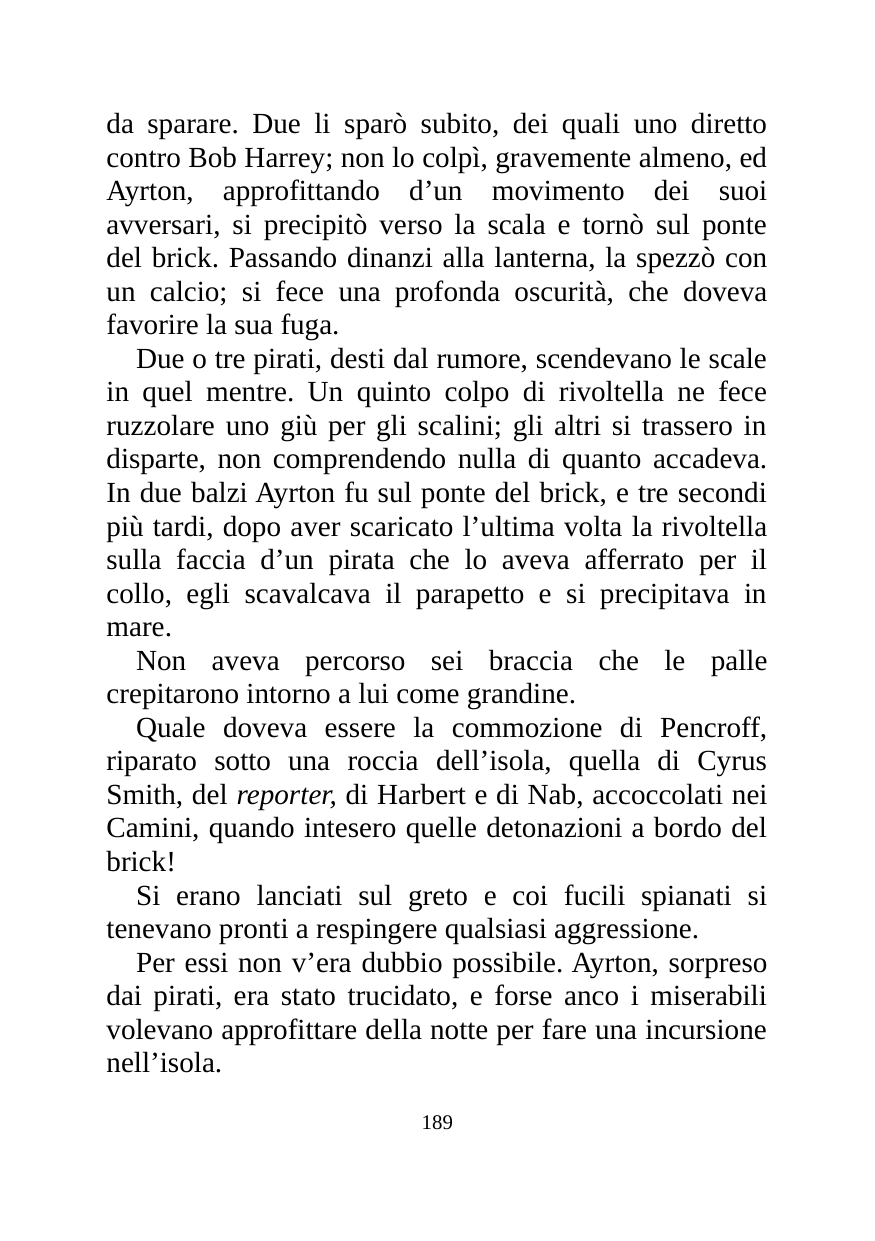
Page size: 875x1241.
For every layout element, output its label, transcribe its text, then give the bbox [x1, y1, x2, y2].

text Per essi non v’era dubbio possibile. Ayrton, sorpreso dai pirati, era stato trucidato, e forse anco i miserabili volevano approfittare della notte per fare una incursione nell’isola. [106, 945, 768, 1079]
text da sparare. Due li sparò subito, dei quali uno diretto contro Bob Harrey; non lo colpì, gravemente almeno, ed Ayrton, approfittando d’un movimento dei suoi avversari, si precipitò verso la scala e tornò sul ponte del brick. Passando dinanzi alla lanterna, la spezzò con un calcio; si fece una profonda oscurità, che doveva favorire la sua fuga. [106, 106, 768, 341]
text Quale doveva essere la commozione di Pencroff, riparato sotto una roccia dell’isola, quella di Cyrus Smith, del reporter, di Harbert e di Nab, accoccolati nei Camini, quando intesero quelle detonazioni a bordo del brick! [106, 710, 768, 878]
text Non aveva percorso sei braccia che le palle crepitarono intorno a lui come grandine. [106, 643, 768, 710]
text Si erano lanciati sul greto e coi fucili spianati si tenevano pronti a respingere qualsiasi aggressione. [106, 878, 768, 945]
text Due o tre pirati, desti dal rumore, scendevano le scale in quel mentre. Un quinto colpo di rivoltella ne fece ruzzolare uno giù per gli scalini; gli altri si trassero in disparte, non comprendendo nulla di quanto accadeva. In due balzi Ayrton fu sul ponte del brick, e tre secondi più tardi, dopo aver scaricato l’ultima volta la rivoltella sulla faccia d’un pirata che lo aveva afferrato per il collo, egli scavalcava il parapetto e si precipitava in mare. [106, 341, 768, 643]
